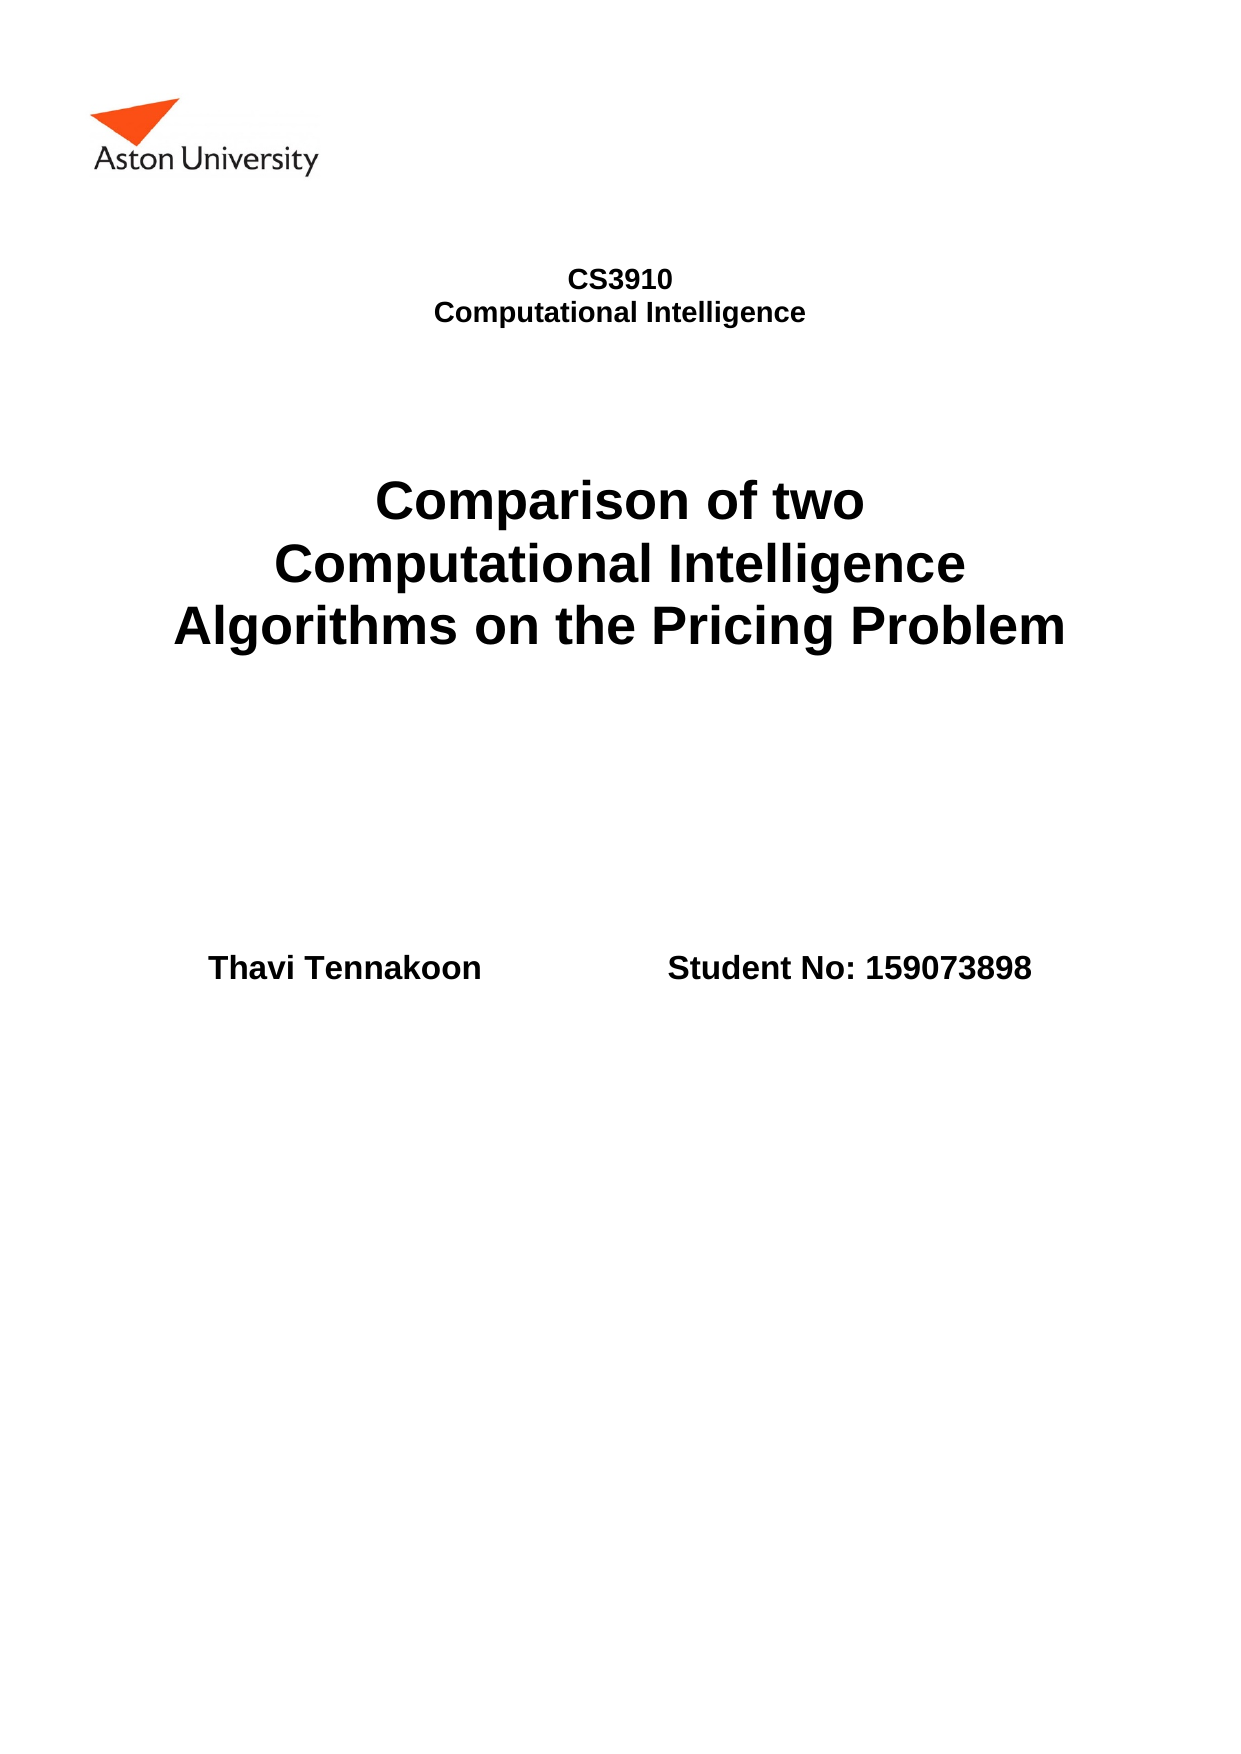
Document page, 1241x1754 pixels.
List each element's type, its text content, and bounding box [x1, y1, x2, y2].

text Algorithms on the Pricing Problem [118, 593, 1122, 656]
picture [57, 39, 352, 235]
text Computational Intelligence [118, 531, 1122, 593]
text Computational Intelligence [118, 295, 1122, 329]
text CS3910 [118, 262, 1122, 295]
text Comparison of two [118, 469, 1122, 531]
text Thavi Tennakoon Student No: 159073898 [118, 948, 1122, 986]
